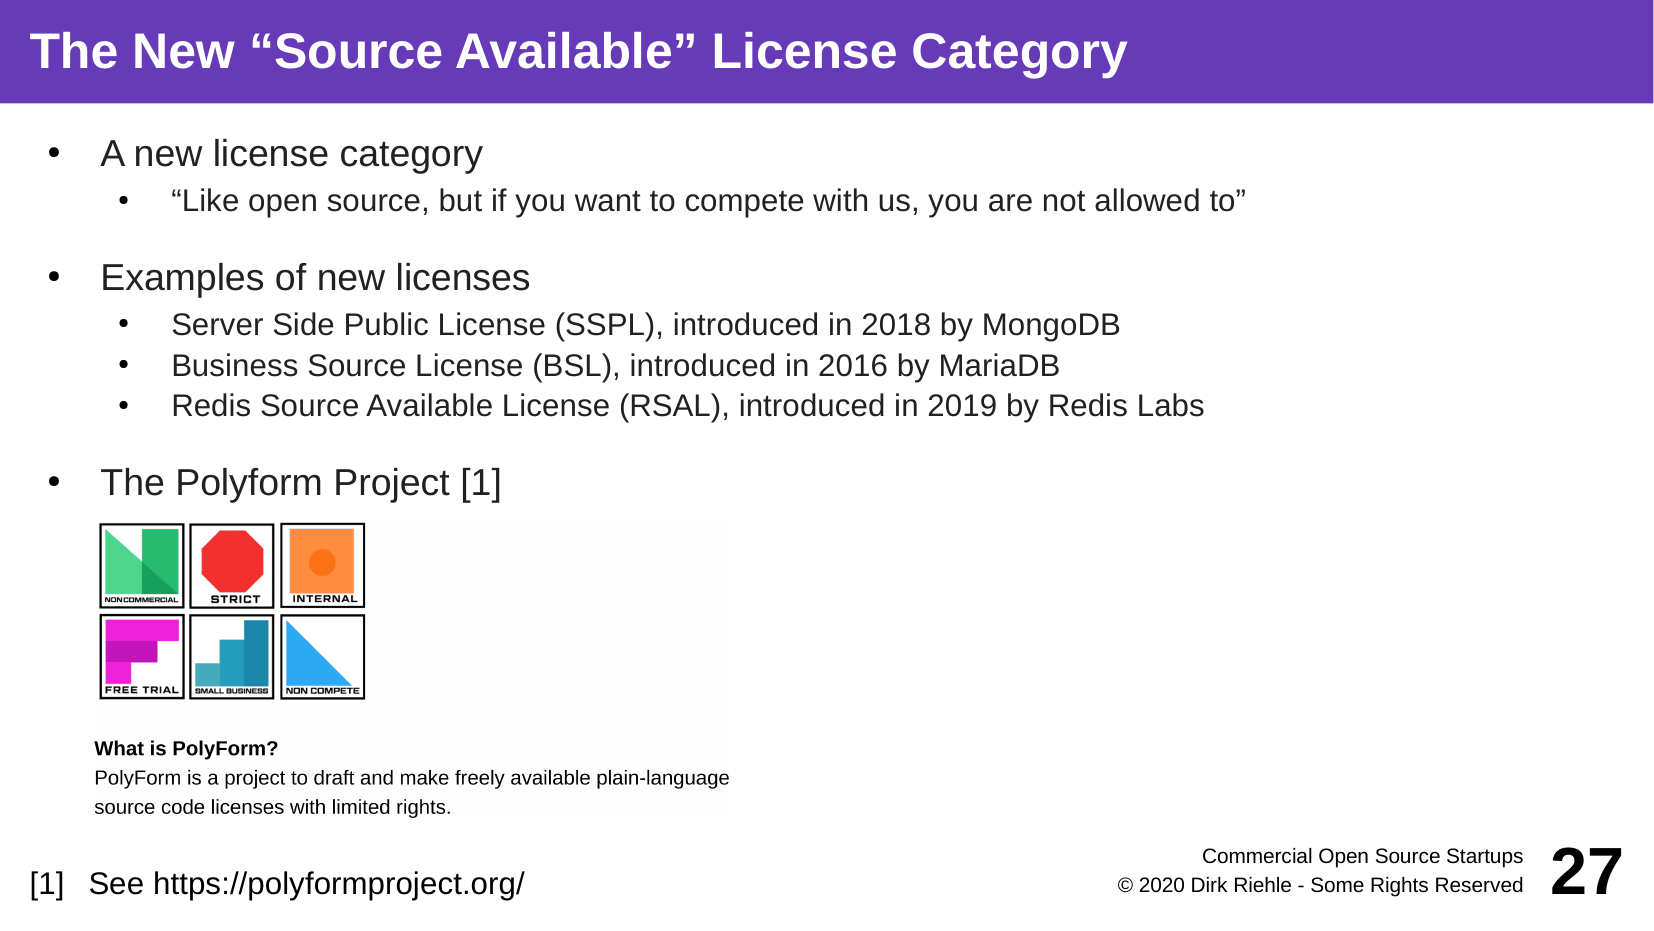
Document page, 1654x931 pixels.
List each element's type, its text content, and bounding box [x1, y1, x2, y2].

list A new license category “Like open source, but if you want to compete with us, you are not allowed to” Examples of new licenses Server Side Public License (SSPL), introduced in 2018 by MongoDB Business Source License (BSL), introduced in 2016 by MariaDB Redis Source Available License (RSAL), introduced in 2019 by Redis Labs The Polyform Project [1] [29, 132, 1625, 813]
title The New “Source Available” License Category [0, 0, 1654, 104]
picture [94, 522, 729, 693]
text_box [1] See https://polyformproject.org/ [0, 693, 1182, 931]
